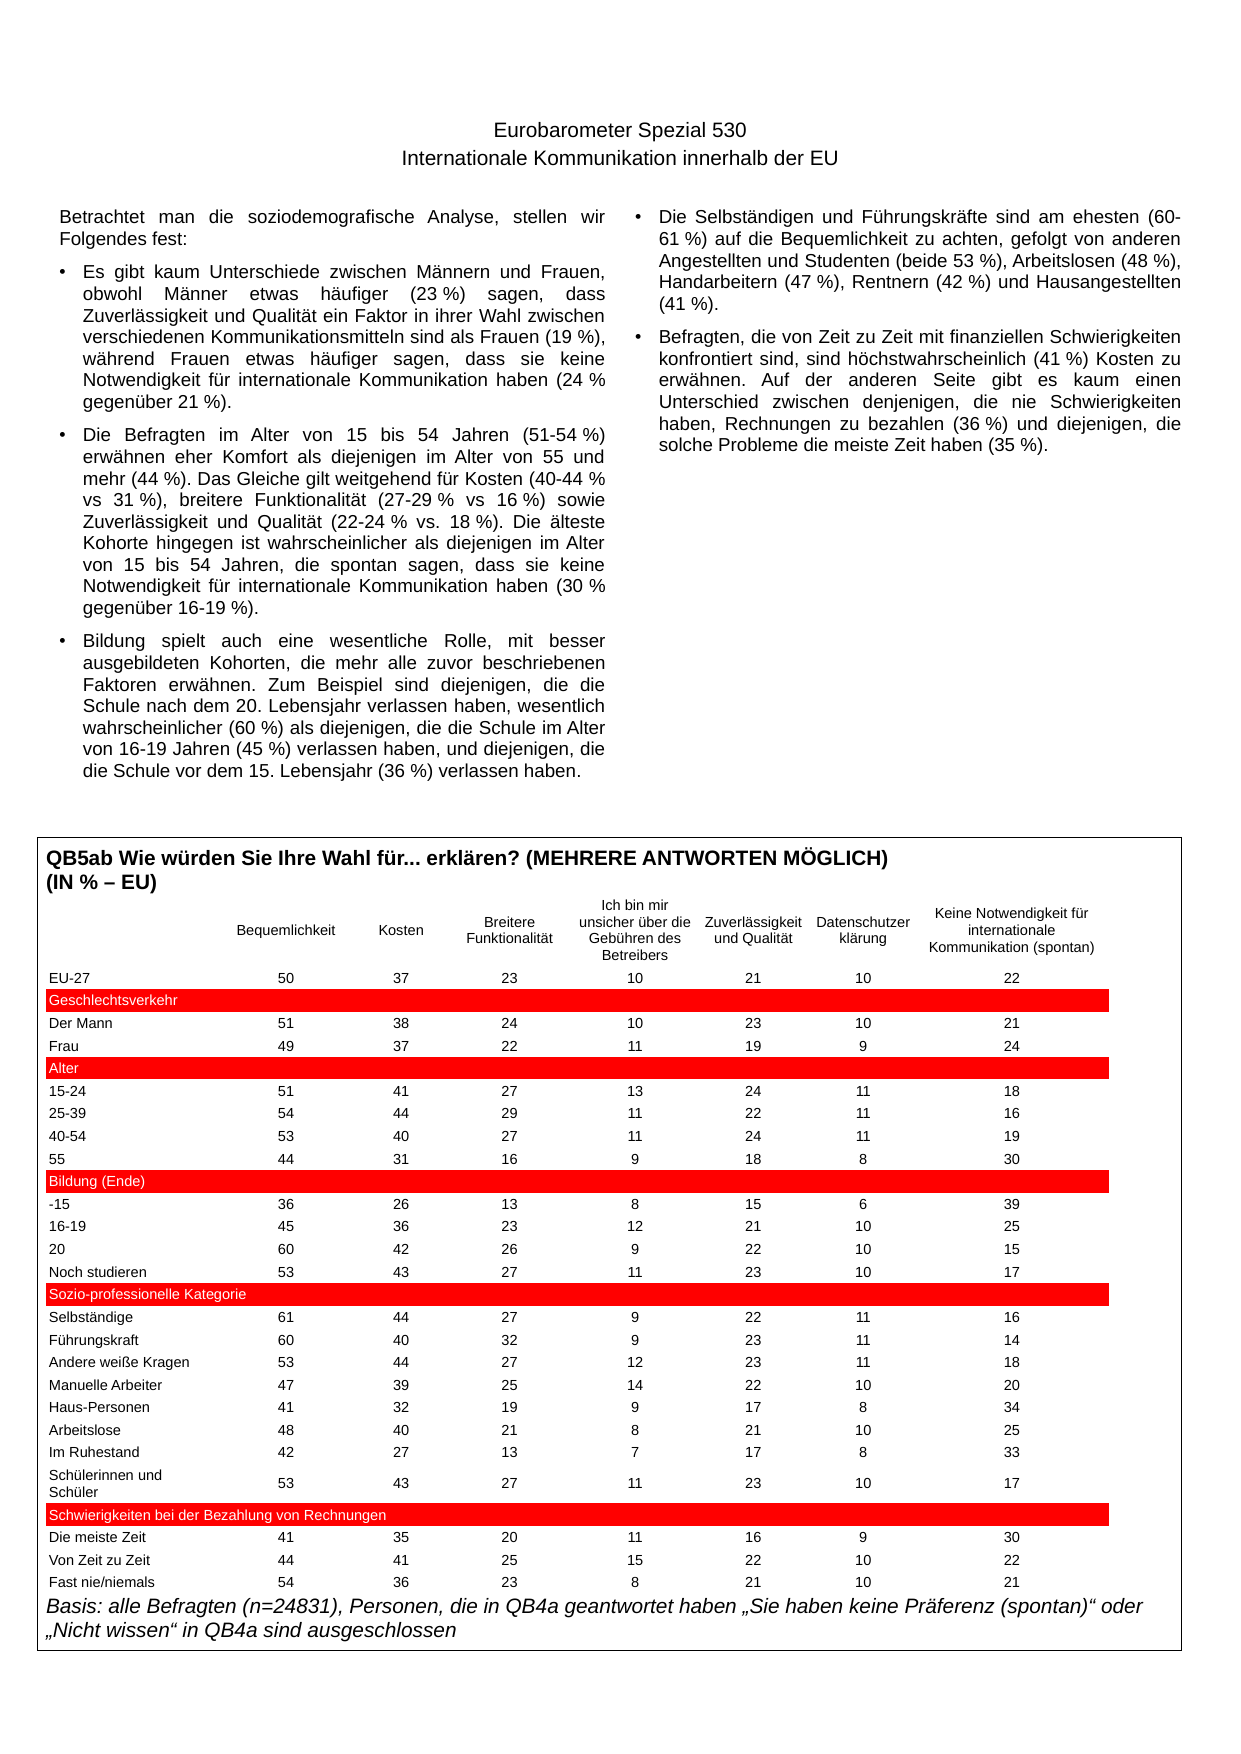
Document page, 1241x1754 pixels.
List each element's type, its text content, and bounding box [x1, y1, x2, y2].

list Die Selbständigen und Führungskräfte sind am ehesten (60-61 %) auf die Bequemlichkeit zu achten, gefolgt von anderen Angestellten und Studenten (beide 53 %), Arbeitslosen (48 %), Handarbeitern (47 %), Rentnern (42 %) und Hausangestellten (41 %). [635, 206, 1181, 314]
table_cell 25 [443, 1374, 575, 1396]
table_cell 33 [914, 1441, 1109, 1464]
table_cell 11 [575, 1102, 694, 1125]
table_cell 8 [575, 1419, 694, 1441]
list Befragten, die von Zeit zu Zeit mit finanziellen Schwierigkeiten konfrontiert sind, sind höchstwahrscheinlich (41 %) Kosten zu erwähnen. Auf der anderen Seite gibt es kaum einen Unterschied zwischen denjenigen, die nie Schwierigkeiten haben, Rechnungen zu bezahlen (36 %) und diejenigen, die solche Probleme die meiste Zeit haben (35 %). [635, 326, 1181, 456]
table_cell Schülerinnen und Schüler [46, 1464, 213, 1503]
list Bildung spielt auch eine wesentliche Rolle, mit besser ausgebildeten Kohorten, die mehr alle zuvor beschriebenen Faktoren erwähnen. Zum Beispiel sind diejenigen, die die Schule nach dem 20. Lebensjahr verlassen haben, wesentlich wahrscheinlicher (60 %) als diejenigen, die die Schule im Alter von 16-19 Jahren (45 %) verlassen haben, und diejenigen, die die Schule vor dem 15. Lebensjahr (36 %) verlassen haben. [59, 630, 605, 781]
table_cell 8 [575, 1571, 694, 1594]
table_cell 27 [359, 1441, 443, 1464]
table_cell 39 [359, 1374, 443, 1396]
table_cell 11 [812, 1102, 914, 1125]
table_cell 40 [359, 1125, 443, 1147]
table_cell 21 [695, 1215, 812, 1238]
table_cell 25 [914, 1419, 1109, 1441]
table_cell 11 [575, 1464, 694, 1503]
table_cell 43 [359, 1260, 443, 1283]
table_cell 27 [443, 1351, 575, 1373]
table_cell 25-39 [46, 1102, 213, 1125]
table_cell 22 [914, 1549, 1109, 1571]
list Es gibt kaum Unterschiede zwischen Männern und Frauen, obwohl Männer etwas häufiger (23 %) sagen, dass Zuverlässigkeit und Qualität ein Faktor in ihrer Wahl zwischen verschiedenen Kommunikationsmitteln sind als Frauen (19 %), während Frauen etwas häufiger sagen, dass sie keine Notwendigkeit für internationale Kommunikation haben (24 % gegenüber 21 %). [59, 261, 605, 412]
table_cell [812, 1057, 914, 1079]
table_cell 38 [359, 1012, 443, 1034]
table_cell 12 [575, 1351, 694, 1373]
table_cell 24 [443, 1012, 575, 1034]
table_cell 24 [695, 1080, 812, 1102]
table_cell Alter [46, 1057, 812, 1079]
table_cell 10 [812, 1571, 914, 1594]
table_cell 21 [914, 1571, 1109, 1594]
table_cell 21 [695, 1419, 812, 1441]
table_cell 20 [914, 1374, 1109, 1396]
table_cell Selbständige [46, 1306, 213, 1328]
table_cell 22 [695, 1374, 812, 1396]
table_cell 16 [914, 1102, 1109, 1125]
table_cell 41 [359, 1080, 443, 1102]
table_cell 53 [213, 1464, 358, 1503]
table_cell [914, 1057, 1109, 1079]
table_cell 15 [575, 1549, 694, 1571]
table_cell 23 [695, 1328, 812, 1351]
table_cell 53 [213, 1125, 358, 1147]
table_header Kosten [359, 894, 443, 967]
table_cell [812, 1283, 914, 1306]
table_cell 11 [575, 1526, 694, 1548]
table_cell 10 [812, 1374, 914, 1396]
list (IN % – EU) [46, 870, 1173, 894]
table_cell 11 [575, 1034, 694, 1057]
table_cell 35 [359, 1526, 443, 1548]
table_cell 17 [695, 1441, 812, 1464]
table_cell 61 [213, 1306, 358, 1328]
table_cell 11 [812, 1306, 914, 1328]
table_cell 22 [914, 967, 1109, 989]
table_cell 10 [812, 1215, 914, 1238]
table_cell [812, 1503, 914, 1526]
table_cell 13 [443, 1441, 575, 1464]
table_cell 17 [914, 1464, 1109, 1503]
table_cell 53 [213, 1351, 358, 1373]
table_cell 19 [443, 1396, 575, 1419]
table_cell 16 [914, 1306, 1109, 1328]
table_cell 23 [695, 1012, 812, 1034]
table_cell 45 [213, 1215, 358, 1238]
table_cell 54 [213, 1102, 358, 1125]
table_cell 10 [812, 1464, 914, 1503]
table_cell 32 [359, 1396, 443, 1419]
table_cell Bildung (Ende) [46, 1170, 812, 1193]
table_cell 25 [443, 1549, 575, 1571]
table_cell 24 [695, 1125, 812, 1147]
table_cell 16-19 [46, 1215, 213, 1238]
table_cell 44 [359, 1306, 443, 1328]
table_cell 9 [812, 1526, 914, 1548]
table_cell 18 [914, 1351, 1109, 1373]
table_cell 9 [575, 1148, 694, 1170]
table_cell 41 [213, 1396, 358, 1419]
table_cell 8 [812, 1441, 914, 1464]
table_cell 55 [46, 1148, 213, 1170]
table_cell Manuelle Arbeiter [46, 1374, 213, 1396]
table_cell 23 [695, 1260, 812, 1283]
table_header Ich bin mir unsicher über die Gebühren des Betreibers [575, 894, 694, 967]
table_cell 14 [914, 1328, 1109, 1351]
table_cell 17 [914, 1260, 1109, 1283]
table_cell 13 [575, 1080, 694, 1102]
table_cell [914, 989, 1109, 1012]
table_cell 60 [213, 1238, 358, 1260]
table_cell 20 [443, 1526, 575, 1548]
table_cell 37 [359, 967, 443, 989]
table_cell 50 [213, 967, 358, 989]
table_cell 48 [213, 1419, 358, 1441]
table_cell 30 [914, 1148, 1109, 1170]
table_cell 18 [695, 1148, 812, 1170]
table_cell Von Zeit zu Zeit [46, 1549, 213, 1571]
list QB5ab Wie würden Sie Ihre Wahl für... erklären? (MEHRERE ANTWORTEN MÖGLICH) [46, 846, 1173, 870]
table_cell 15 [695, 1193, 812, 1215]
table_cell 53 [213, 1260, 358, 1283]
table_cell 11 [812, 1125, 914, 1147]
table_cell 39 [914, 1193, 1109, 1215]
table_cell 9 [575, 1396, 694, 1419]
table_cell 60 [213, 1328, 358, 1351]
table_cell 40-54 [46, 1125, 213, 1147]
table_header Zuverlässigkeit und Qualität [695, 894, 812, 967]
table_cell Noch studieren [46, 1260, 213, 1283]
table_cell Im Ruhestand [46, 1441, 213, 1464]
table_cell 42 [213, 1441, 358, 1464]
table_cell Schwierigkeiten bei der Bezahlung von Rechnungen [46, 1503, 812, 1526]
table_cell 23 [695, 1351, 812, 1373]
table_cell 8 [812, 1396, 914, 1419]
table_cell 41 [213, 1526, 358, 1548]
table_cell 6 [812, 1193, 914, 1215]
table_cell 10 [812, 1012, 914, 1034]
table_cell Andere weiße Kragen [46, 1351, 213, 1373]
table_cell 21 [695, 1571, 812, 1594]
table_cell 8 [812, 1148, 914, 1170]
table_cell 49 [213, 1034, 358, 1057]
table_header Breitere Funktionalität [443, 894, 575, 967]
table_cell 10 [812, 1260, 914, 1283]
table_cell 12 [575, 1215, 694, 1238]
table_cell 9 [812, 1034, 914, 1057]
table_cell 19 [695, 1034, 812, 1057]
table_cell Geschlechtsverkehr [46, 989, 812, 1012]
table_cell 24 [914, 1034, 1109, 1057]
table_cell 19 [914, 1125, 1109, 1147]
table_cell 8 [575, 1193, 694, 1215]
table_cell 51 [213, 1012, 358, 1034]
table_cell -15 [46, 1193, 213, 1215]
table_cell [914, 1503, 1109, 1526]
table_cell 21 [443, 1419, 575, 1441]
table_cell 34 [914, 1396, 1109, 1419]
table_cell 9 [575, 1306, 694, 1328]
table_header [46, 894, 213, 967]
table_cell Frau [46, 1034, 213, 1057]
table_cell 42 [359, 1238, 443, 1260]
table_cell 47 [213, 1374, 358, 1396]
table_cell 10 [812, 967, 914, 989]
table_cell 22 [695, 1238, 812, 1260]
table_cell 10 [812, 1419, 914, 1441]
table_cell 23 [443, 1571, 575, 1594]
table_cell Haus-Personen [46, 1396, 213, 1419]
table_cell [812, 1170, 914, 1193]
table_cell 10 [575, 1012, 694, 1034]
table_cell 22 [443, 1034, 575, 1057]
table_cell 22 [695, 1549, 812, 1571]
table_cell 16 [695, 1526, 812, 1548]
table_cell 22 [695, 1102, 812, 1125]
table_header Datenschutzerklärung [812, 894, 914, 967]
table_cell 15 [914, 1238, 1109, 1260]
table_cell 23 [443, 1215, 575, 1238]
table_cell 27 [443, 1125, 575, 1147]
table_cell 9 [575, 1238, 694, 1260]
table_cell 20 [46, 1238, 213, 1260]
table_cell 16 [443, 1148, 575, 1170]
table_cell 36 [359, 1215, 443, 1238]
table_cell 10 [812, 1238, 914, 1260]
table_cell Sozio-professionelle Kategorie [46, 1283, 812, 1306]
table_cell 21 [695, 967, 812, 989]
table_header Bequemlichkeit [213, 894, 358, 967]
table_cell 40 [359, 1328, 443, 1351]
table_cell 51 [213, 1080, 358, 1102]
table_cell 11 [812, 1328, 914, 1351]
table_cell 10 [812, 1549, 914, 1571]
table_cell 9 [575, 1328, 694, 1351]
list Die Befragten im Alter von 15 bis 54 Jahren (51-54 %) erwähnen eher Komfort als diejenigen im Alter von 55 und mehr (44 %). Das Gleiche gilt weitgehend für Kosten (40-44 % vs 31 %), breitere Funktionalität (27-29 % vs 16 %) sowie Zuverlässigkeit und Qualität (22-24 % vs. 18 %). Die älteste Kohorte hingegen ist wahrscheinlicher als diejenigen im Alter von 15 bis 54 Jahren, die spontan sagen, dass sie keine Notwendigkeit für internationale Kommunikation haben (30 % gegenüber 16-19 %). [59, 424, 605, 618]
table_cell 27 [443, 1260, 575, 1283]
table_cell 30 [914, 1526, 1109, 1548]
table_cell 36 [213, 1193, 358, 1215]
table_cell 36 [359, 1571, 443, 1594]
table_cell 23 [695, 1464, 812, 1503]
table_cell 21 [914, 1012, 1109, 1034]
table_cell 18 [914, 1080, 1109, 1102]
table_cell 15-24 [46, 1080, 213, 1102]
table_header Keine Notwendigkeit für internationale Kommunikation (spontan) [914, 894, 1109, 967]
table_cell 11 [812, 1080, 914, 1102]
table_cell Der Mann [46, 1012, 213, 1034]
table_cell 32 [443, 1328, 575, 1351]
table_cell 26 [359, 1193, 443, 1215]
table_cell 14 [575, 1374, 694, 1396]
table_cell 11 [575, 1260, 694, 1283]
table_cell 29 [443, 1102, 575, 1125]
table_cell 44 [213, 1148, 358, 1170]
table_cell 17 [695, 1396, 812, 1419]
table_cell Arbeitslose [46, 1419, 213, 1441]
table_cell 23 [443, 967, 575, 989]
table_cell 44 [213, 1549, 358, 1571]
table_cell 7 [575, 1441, 694, 1464]
table_cell 26 [443, 1238, 575, 1260]
table_cell 10 [575, 967, 694, 989]
table_cell 13 [443, 1193, 575, 1215]
table_cell 11 [812, 1351, 914, 1373]
table_cell 31 [359, 1148, 443, 1170]
table_cell 44 [359, 1351, 443, 1373]
table_cell Die meiste Zeit [46, 1526, 213, 1548]
list Basis: alle Befragten (n=24831), Personen, die in QB4a geantwortet haben „Sie haben keine Präferenz (spontan)“ oder „Nicht wissen“ in QB4a sind ausgeschlossen [46, 1594, 1173, 1642]
table_cell 44 [359, 1102, 443, 1125]
table_cell 43 [359, 1464, 443, 1503]
table_cell EU-27 [46, 967, 213, 989]
table_cell 37 [359, 1034, 443, 1057]
table_cell 11 [575, 1125, 694, 1147]
table_cell 27 [443, 1080, 575, 1102]
table_cell 54 [213, 1571, 358, 1594]
table_cell [914, 1170, 1109, 1193]
table_cell 22 [695, 1306, 812, 1328]
table_cell 41 [359, 1549, 443, 1571]
table_cell 40 [359, 1419, 443, 1441]
table_cell [914, 1283, 1109, 1306]
table_cell [812, 989, 914, 1012]
table_cell Fast nie/niemals [46, 1571, 213, 1594]
table_cell Führungskraft [46, 1328, 213, 1351]
table_cell 25 [914, 1215, 1109, 1238]
table_cell 27 [443, 1306, 575, 1328]
table_cell 27 [443, 1464, 575, 1503]
text Betrachtet man die soziodemografische Analyse, stellen wir Folgendes fest: [59, 206, 605, 249]
